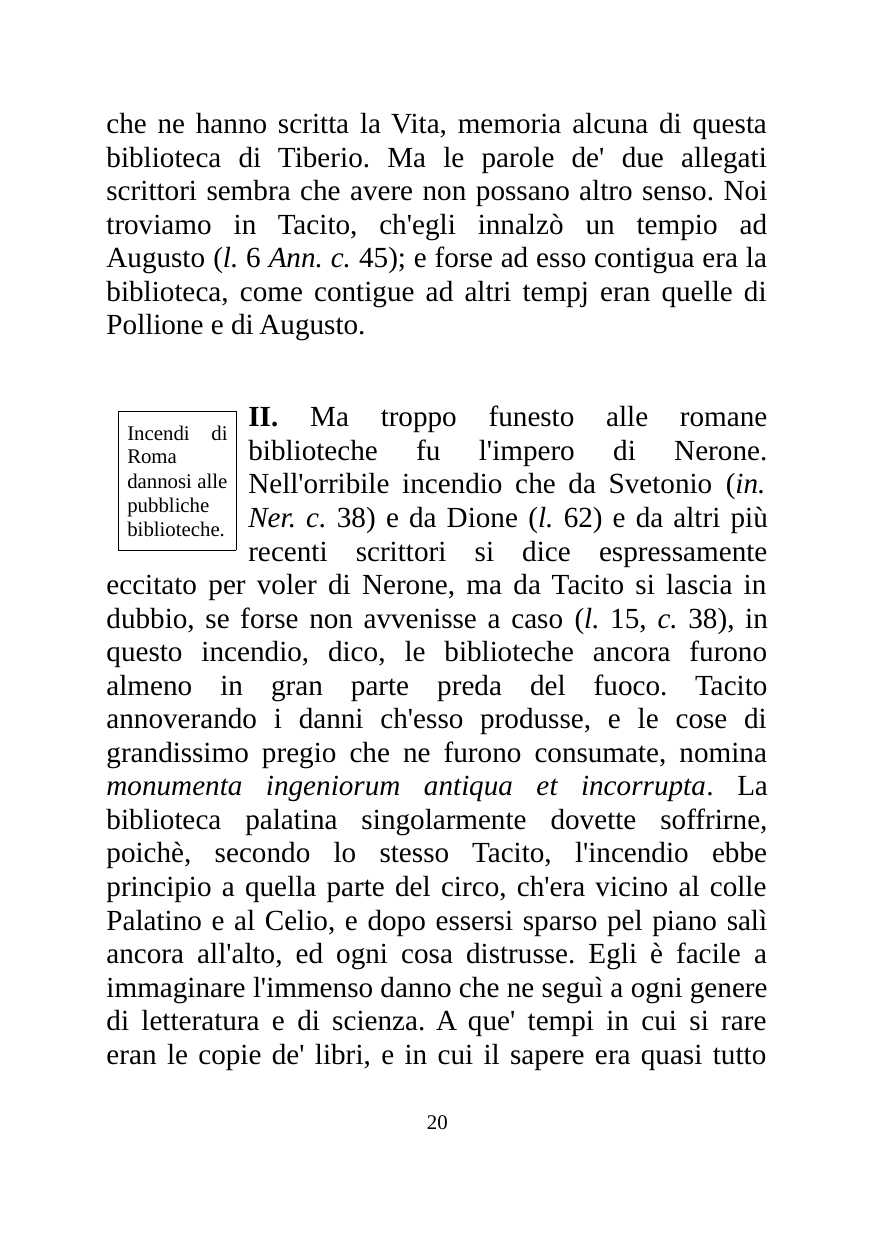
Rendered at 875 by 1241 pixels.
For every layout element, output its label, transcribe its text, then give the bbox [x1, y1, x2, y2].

text Incendi di Roma dannosi alle pubbliche biblioteche. [127, 420, 227, 541]
text che ne hanno scritta la Vita, memoria alcuna di questa biblioteca di Tiberio. Ma le parole de' due allegati scrittori sembra che avere non possano altro senso. Noi troviamo in Tacito, ch'egli innalzò un tempio ad Augusto (l. 6 Ann. c. 45); e forse ad esso contigua era la biblioteca, come contigue ad altri tempj eran quelle di Pollione e di Augusto. [106, 106, 768, 341]
text II. Ma troppo funesto alle romane biblioteche fu l'impero di Nerone. Nell'orribile incendio che da Svetonio (in. Ner. c. 38) e da Dione (l. 62) e da altri più recenti scrittori si dice espressamente eccitato per voler di Nerone, ma da Tacito si lascia in dubbio, se forse non avvenisse a caso (l. 15, c. 38), in questo incendio, dico, le biblioteche ancora furono almeno in gran parte preda del fuoco. Tacito annoverando i danni ch'esso produsse, e le cose di grandissimo pregio che ne furono consumate, nomina monumenta ingeniorum antiqua et incorrupta. La biblioteca palatina singolarmente dovette soffrirne, poichè, secondo lo stesso Tacito, l'incendio ebbe principio a quella parte del circo, ch'era vicino al colle Palatino e al Celio, e dopo essersi sparso pel piano salì ancora all'alto, ed ogni cosa distrusse. Egli è facile a immaginare l'immenso danno che ne seguì a ogni genere di letteratura e di scienza. A que' tempi in cui si rare eran le copie de' libri, e in cui il sapere era quasi tutto [106, 399, 768, 1070]
